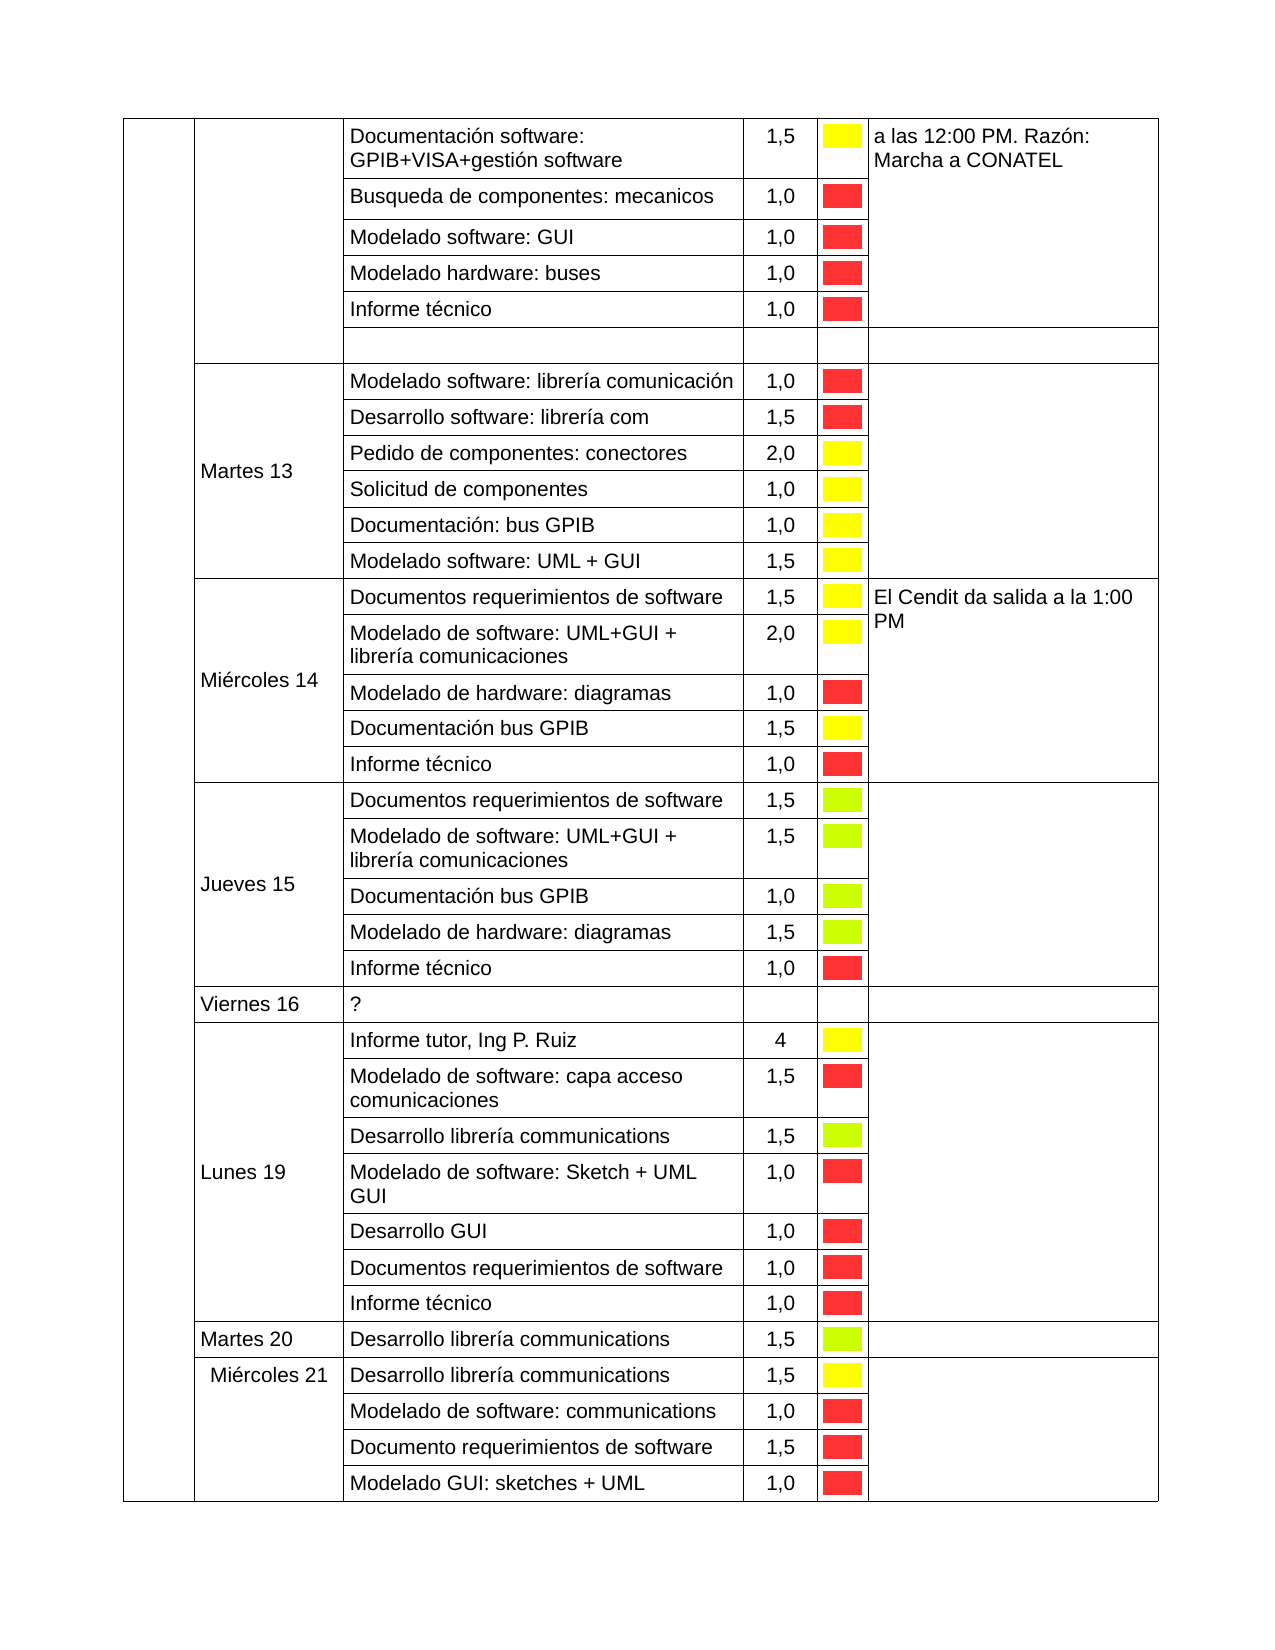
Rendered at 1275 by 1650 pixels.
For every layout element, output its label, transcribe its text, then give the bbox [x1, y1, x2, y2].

table_cell 1,5 [744, 1322, 817, 1357]
table_cell Busqueda de componentes: mecanicos [344, 179, 743, 219]
table_cell [818, 471, 868, 506]
table_cell 1,0 [744, 256, 817, 291]
table_cell Miércoles 21 [195, 1358, 343, 1501]
table_cell [818, 987, 868, 1021]
table_cell [818, 543, 868, 578]
table_cell 1,0 [744, 364, 817, 398]
table_cell 1,0 [744, 220, 817, 255]
table_cell 1,5 [744, 915, 817, 949]
table_cell [818, 879, 868, 914]
table_cell [818, 400, 868, 434]
table_cell 1,5 [744, 1430, 817, 1465]
table_cell [818, 292, 868, 327]
table_cell El Cendit da salida a la 1:00 PM [869, 579, 1158, 782]
table_cell Informe tutor, Ing P. Ruiz [344, 1023, 743, 1057]
table_cell [869, 1358, 1158, 1501]
table_cell [818, 711, 868, 746]
table_cell 1,5 [744, 819, 817, 878]
table_cell Desarrollo librería communications [344, 1322, 743, 1357]
table_cell Informe técnico [344, 951, 743, 986]
table_cell [869, 1322, 1158, 1357]
table_cell Desarrollo software: librería com [344, 400, 743, 434]
table_cell Informe técnico [344, 292, 743, 327]
table_cell [818, 951, 868, 986]
table_cell Modelado de software: capa acceso comunicaciones [344, 1059, 743, 1117]
table_cell [818, 220, 868, 255]
table_cell [818, 1154, 868, 1213]
table_cell [818, 1322, 868, 1357]
table_cell 1,5 [744, 783, 817, 818]
table_cell 1,0 [744, 471, 817, 506]
table_cell Documentos requerimientos de software [344, 1250, 743, 1285]
table_cell [869, 364, 1158, 578]
table_cell Modelado GUI: sketches + UML [344, 1466, 743, 1501]
table_cell [818, 436, 868, 470]
table_cell 1,5 [744, 579, 817, 614]
table_cell 1,5 [744, 119, 817, 178]
table_cell [818, 615, 868, 674]
table_cell 1,5 [744, 711, 817, 746]
table_cell 1,0 [744, 1394, 817, 1429]
table_cell [818, 179, 868, 219]
table_cell [818, 783, 868, 818]
table_cell [818, 328, 868, 363]
table_cell [869, 1023, 1158, 1321]
table_cell 1,0 [744, 675, 817, 710]
table_cell [818, 1358, 868, 1393]
table_cell [818, 579, 868, 614]
table_cell Lunes 19 [195, 1023, 343, 1321]
table_cell 1,0 [744, 1214, 817, 1249]
table_cell Documento requerimientos de software [344, 1430, 743, 1465]
table_cell [744, 987, 817, 1021]
table_cell [818, 675, 868, 710]
table_cell Informe técnico [344, 747, 743, 782]
table_cell 1,5 [744, 1358, 817, 1393]
table_cell [818, 364, 868, 398]
table_cell Jueves 15 [195, 783, 343, 986]
table_cell Solicitud de componentes [344, 471, 743, 506]
table_cell [869, 987, 1158, 1021]
table_cell Modelado de software: UML+GUI + librería comunicaciones [344, 819, 743, 878]
table_cell 4 [744, 1023, 817, 1057]
table_cell Documentos requerimientos de software [344, 783, 743, 818]
table_cell [818, 915, 868, 949]
table_cell Documentación bus GPIB [344, 879, 743, 914]
table_cell a las 12:00 PM. Razón: Marcha a CONATEL [869, 119, 1158, 327]
table_cell Modelado de software: communications [344, 1394, 743, 1429]
table_cell 1,0 [744, 1466, 817, 1501]
table_cell Modelado de software: UML+GUI + librería comunicaciones [344, 615, 743, 674]
table_cell [818, 1118, 868, 1153]
table_cell 1,0 [744, 951, 817, 986]
table_cell [818, 1466, 868, 1501]
table_cell 1,0 [744, 1286, 817, 1321]
table_cell [869, 328, 1158, 363]
table_cell Informe técnico [344, 1286, 743, 1321]
table_cell Modelado de hardware: diagramas [344, 675, 743, 710]
table_cell Desarrollo librería communications [344, 1118, 743, 1153]
table_cell [818, 256, 868, 291]
table_cell 1,0 [744, 179, 817, 219]
table_cell [744, 328, 817, 363]
table_cell Documentación software: GPIB+VISA+gestión software [344, 119, 743, 178]
table_cell 1,0 [744, 1250, 817, 1285]
table_cell Viernes 16 [195, 987, 343, 1021]
table_cell Martes 20 [195, 1322, 343, 1357]
table_cell 1,0 [744, 747, 817, 782]
table_cell Desarrollo GUI [344, 1214, 743, 1249]
table_cell Modelado software: GUI [344, 220, 743, 255]
table_cell [818, 1286, 868, 1321]
table_cell [818, 1430, 868, 1465]
table_cell ? [344, 987, 743, 1021]
table_cell Desarrollo librería communications [344, 1358, 743, 1393]
table_cell Modelado de software: Sketch + UML GUI [344, 1154, 743, 1213]
table_cell Documentación bus GPIB [344, 711, 743, 746]
table_cell Modelado software: UML + GUI [344, 543, 743, 578]
table_cell [124, 119, 194, 1501]
table_cell Documentación: bus GPIB [344, 508, 743, 542]
table_cell 1,0 [744, 1154, 817, 1213]
table_cell 1,0 [744, 292, 817, 327]
table_cell 1,5 [744, 543, 817, 578]
table_cell [818, 819, 868, 878]
table_cell 1,5 [744, 400, 817, 434]
table_cell Documentos requerimientos de software [344, 579, 743, 614]
table_cell Martes 13 [195, 364, 343, 578]
table_cell [818, 1250, 868, 1285]
table_cell 1,5 [744, 1118, 817, 1153]
table_cell 1,5 [744, 1059, 817, 1117]
table_cell [195, 119, 343, 363]
table_cell Pedido de componentes: conectores [344, 436, 743, 470]
table_cell [818, 1214, 868, 1249]
table_cell [818, 508, 868, 542]
table_cell Miércoles 14 [195, 579, 343, 782]
table_cell [818, 1059, 868, 1117]
table_cell Modelado software: librería comunicación [344, 364, 743, 398]
table_cell Modelado hardware: buses [344, 256, 743, 291]
table_cell [818, 1394, 868, 1429]
table_cell [818, 119, 868, 178]
table_cell [818, 747, 868, 782]
table_cell Modelado de hardware: diagramas [344, 915, 743, 949]
table_cell [869, 783, 1158, 986]
table_cell 1,0 [744, 879, 817, 914]
table_cell [818, 1023, 868, 1057]
table_cell 2,0 [744, 436, 817, 470]
table_cell 2,0 [744, 615, 817, 674]
table_cell [344, 328, 743, 363]
table_cell 1,0 [744, 508, 817, 542]
